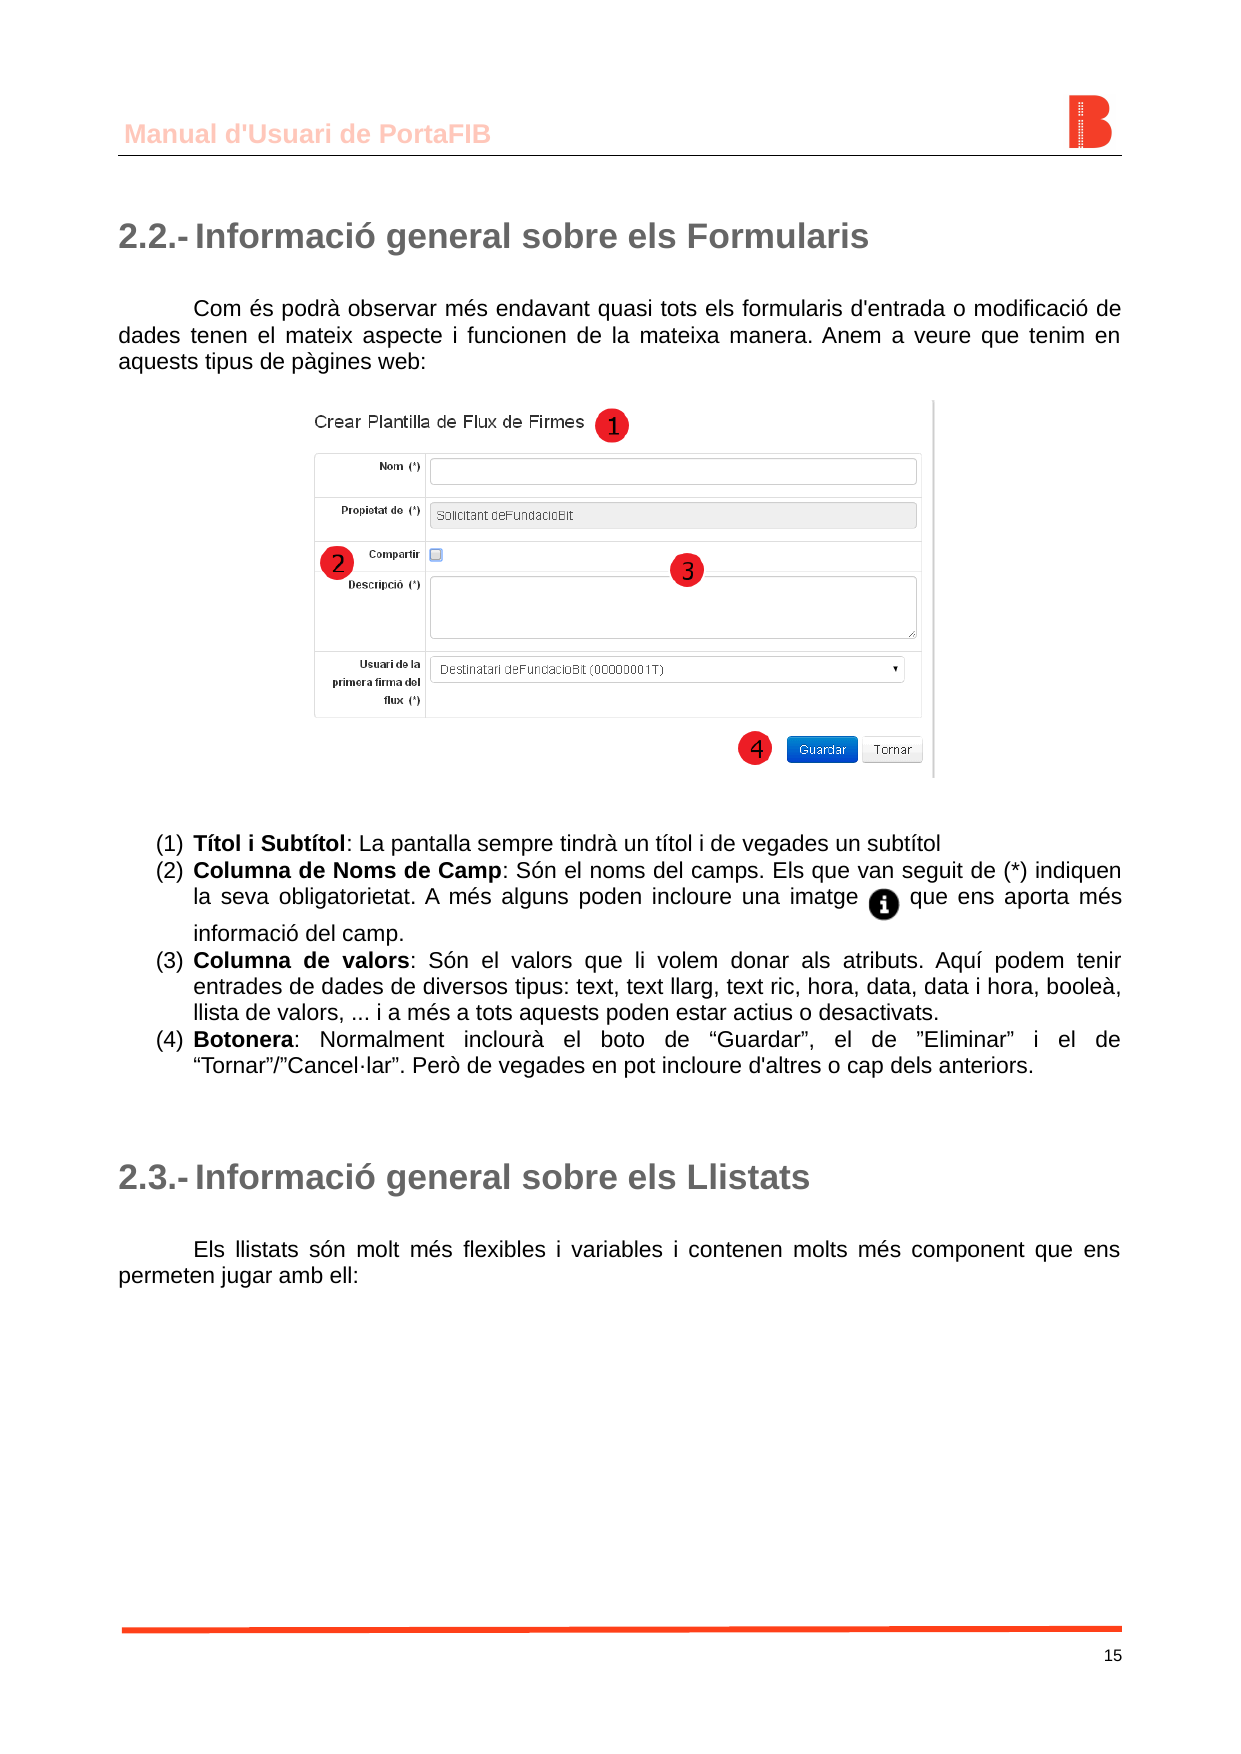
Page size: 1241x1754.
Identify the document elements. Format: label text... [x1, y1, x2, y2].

list Títol i Subtítol: La pantalla sempre tindrà un títol i de vegades un subtítol [156, 830, 1122, 857]
subtitle Informació general sobre els Llistats [118, 1156, 1122, 1197]
list Botonera: Normalment inclourà el boto de “Guardar”, el de ”Eliminar” i el de “Tornar”/”Cancel·lar”. Però de vegades en pot incloure d'altres o cap dels anteriors. [156, 1026, 1122, 1078]
list Columna de Noms de Camp: Són el noms del camps. Els que van seguit de (*) indiquen la seva obligatorietat. A més alguns poden incloure una imatge que ens aporta més informació del camp. [156, 857, 1122, 947]
text Els llistats són molt més flexibles i variables i contenen molts més component que ens permeten jugar amb ell: [118, 1236, 1122, 1288]
list Columna de valors: Són el valors que li volem donar als atributs. Aquí podem tenir entrades de dades de diversos tipus: text, text llarg, text ric, hora, data, data i hora, booleà, llista de valors, ... i a més a tots aquests poden estar actius o desactivats. [156, 947, 1122, 1026]
text Com és podrà observar més endavant quasi tots els formularis d'entrada o modificació de dades tenen el mateix aspecte i funcionen de la mateixa manera. Anem a veure que tenim en aquests tipus de pàgines web: [118, 295, 1122, 374]
picture [1063, 94, 1117, 150]
subtitle Informació general sobre els Formularis [118, 216, 1122, 256]
picture [301, 400, 939, 778]
picture [868, 888, 900, 921]
